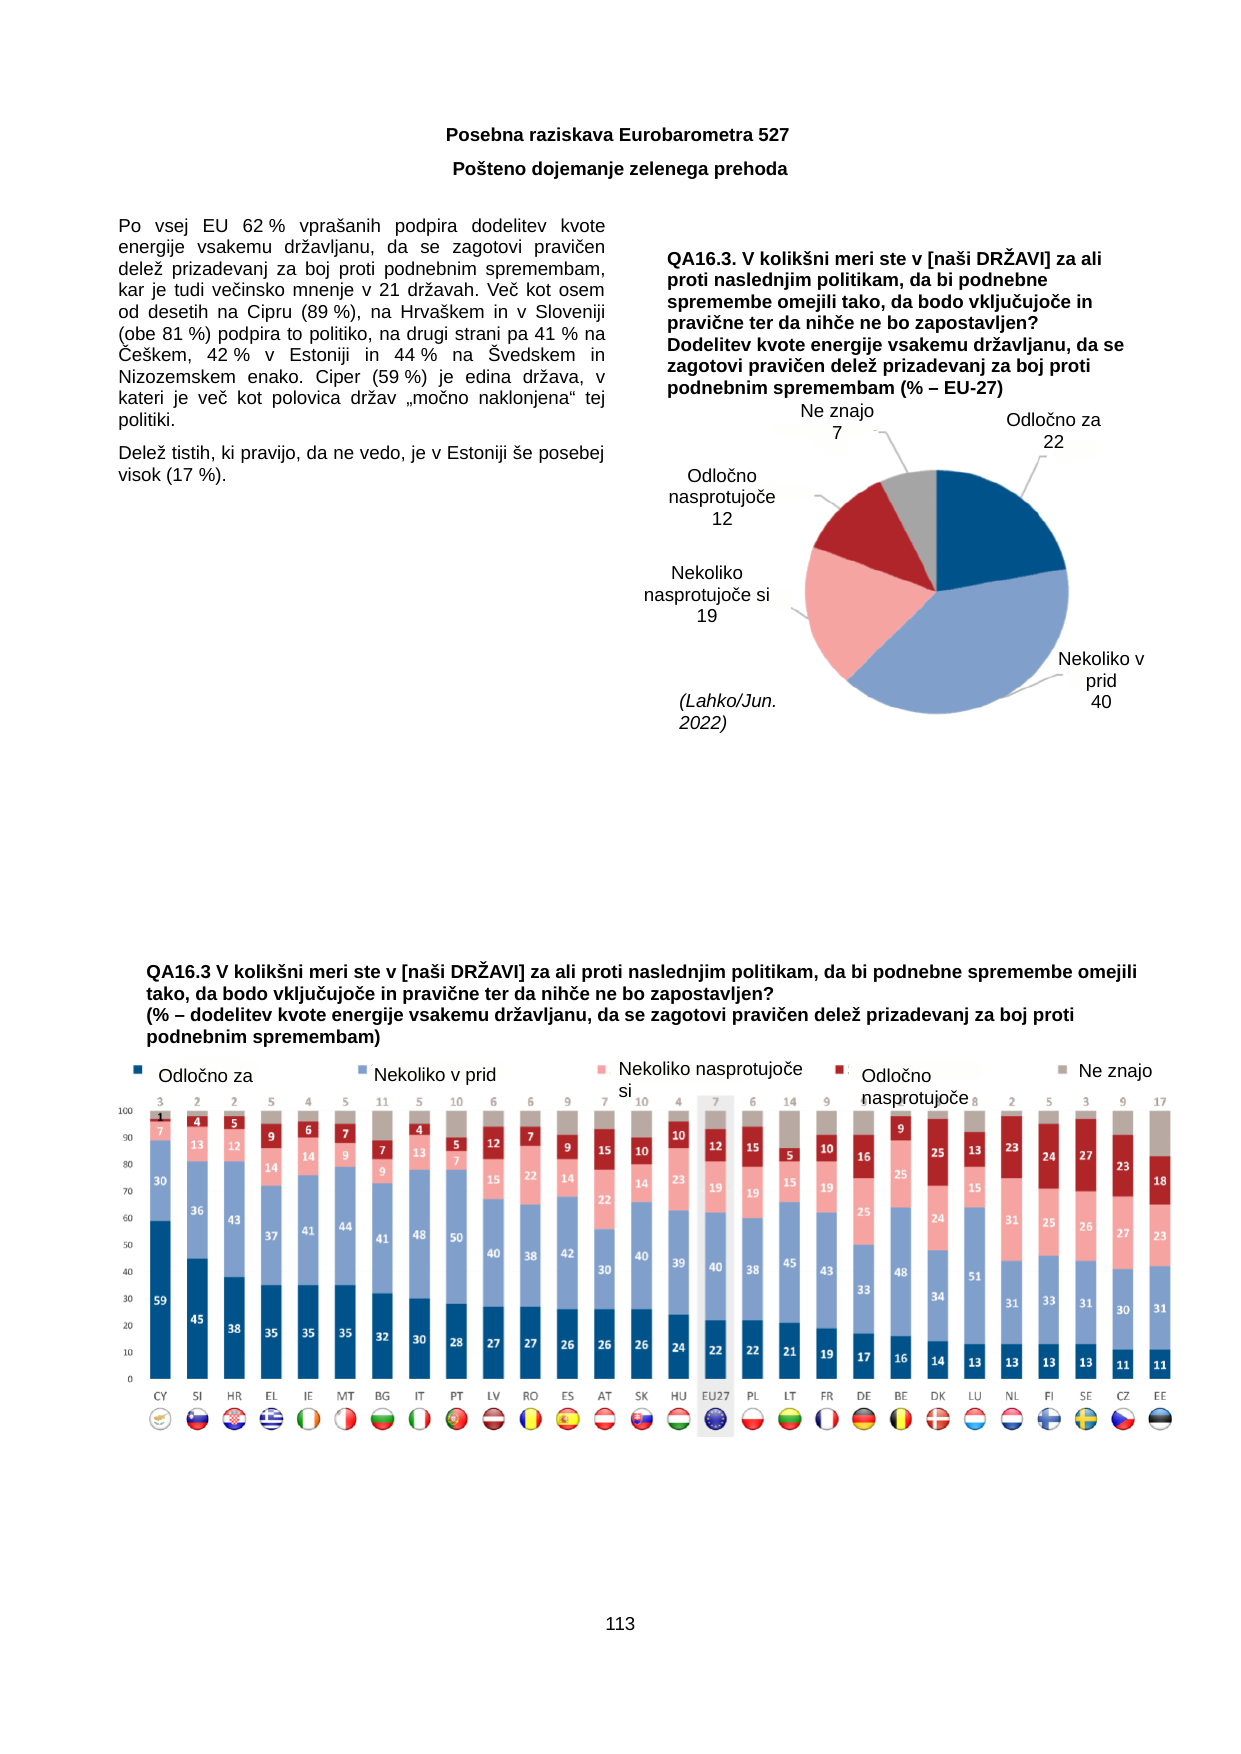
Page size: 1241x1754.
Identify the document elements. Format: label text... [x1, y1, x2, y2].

picture [754, 424, 1095, 717]
text Po vsej EU 62 % vprašanih podpira dodelitev kvote energije vsakemu državljanu, da se zagotovi pravičen delež prizadevanj za boj proti podnebnim spremembam, kar je tudi večinsko mnenje v 21 državah. Več kot osem od desetih na Cipru (89 %), na Hrvaškem in v Sloveniji (obe 81 %) podpira to politiko, na drugi strani pa 41 % na Češkem, 42 % v Estoniji in 44 % na Švedskem in Nizozemskem enako. Ciper (59 %) je edina država, v kateri je več kot polovica držav „močno naklonjena“ tej politiki. [118, 214, 605, 430]
text Delež tistih, ki pravijo, da ne vedo, je v Estoniji še posebej visok (17 %). [118, 442, 605, 485]
picture [110, 1053, 1174, 1437]
